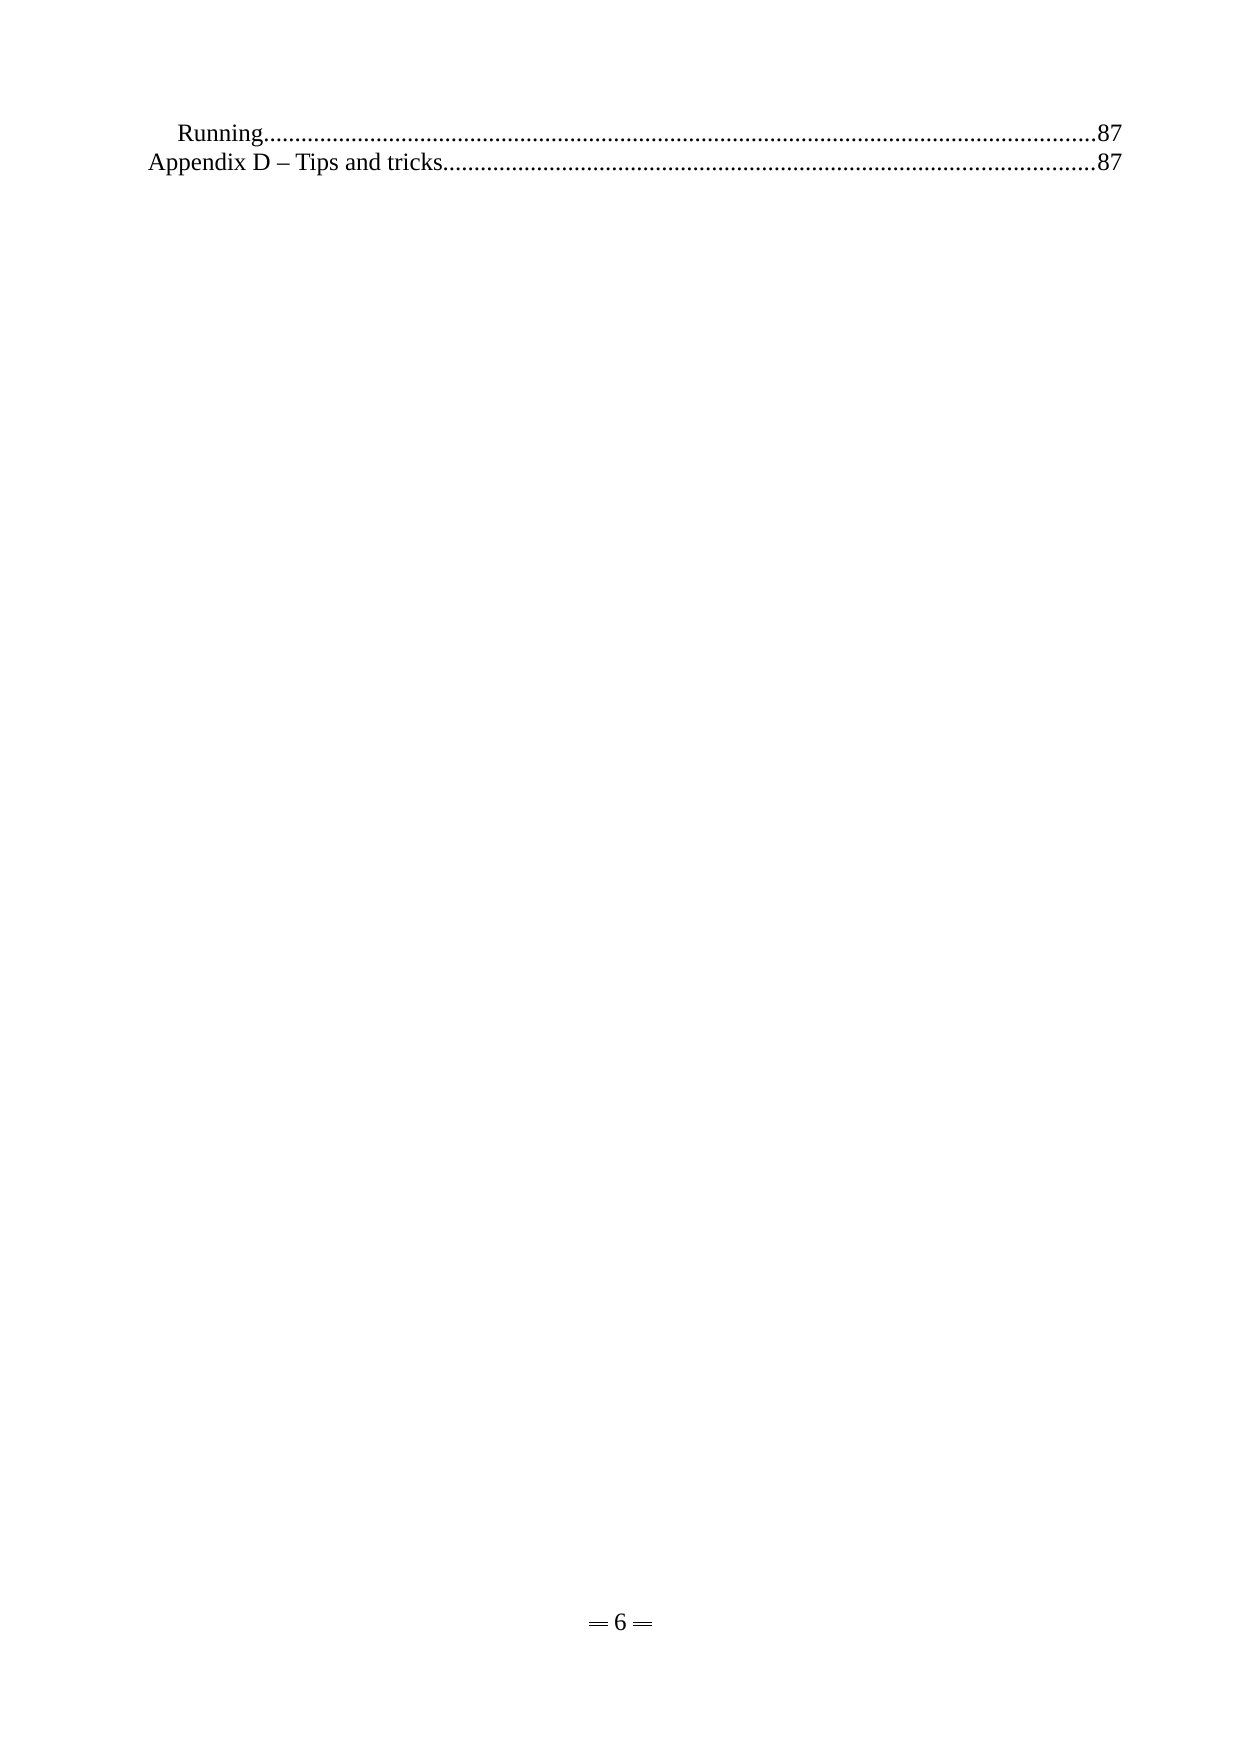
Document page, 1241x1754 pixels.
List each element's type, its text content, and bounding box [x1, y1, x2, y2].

text Running 87 [177, 118, 1122, 147]
text Appendix D – Tips and tricks 87 [148, 147, 1122, 176]
